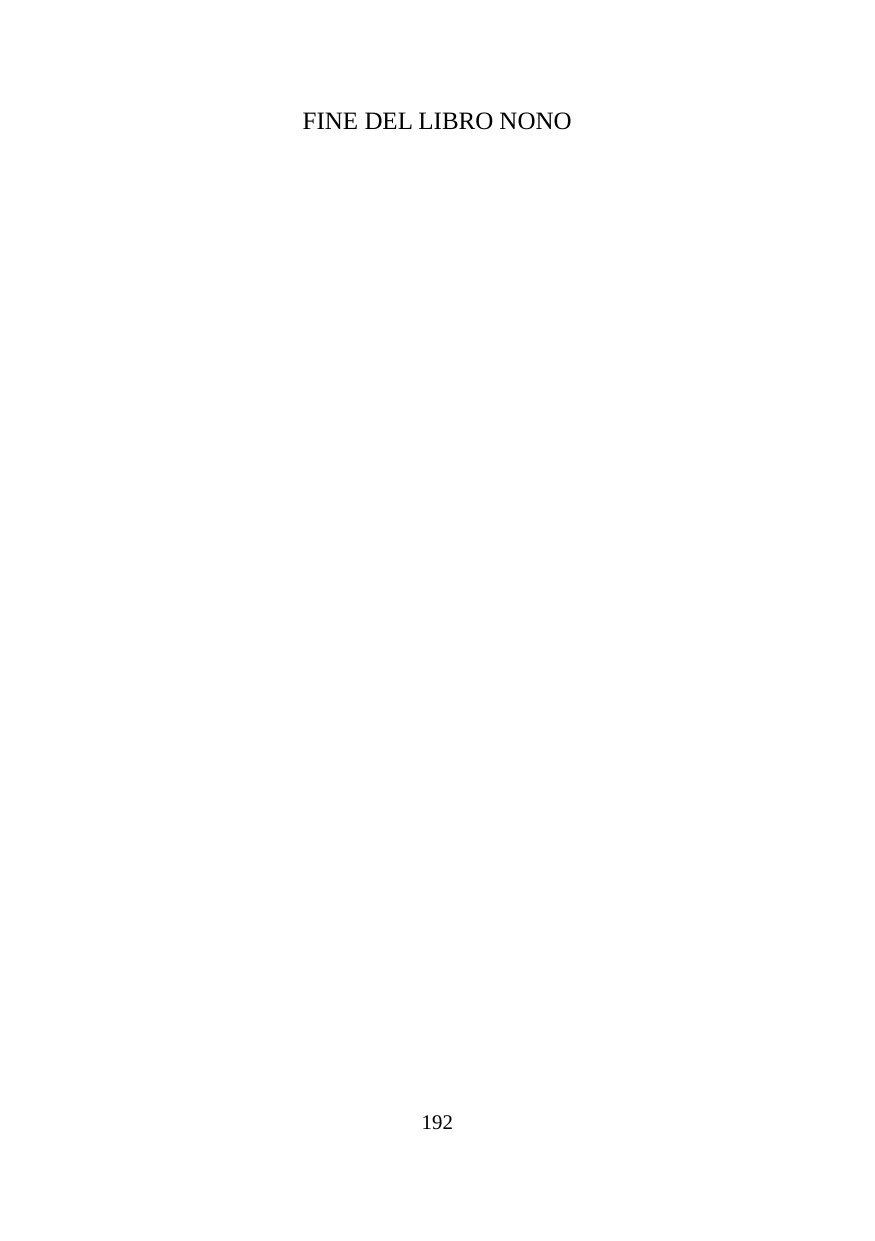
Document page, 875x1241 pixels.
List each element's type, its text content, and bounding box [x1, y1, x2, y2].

text FINE DEL LIBRO NONO [106, 106, 768, 135]
